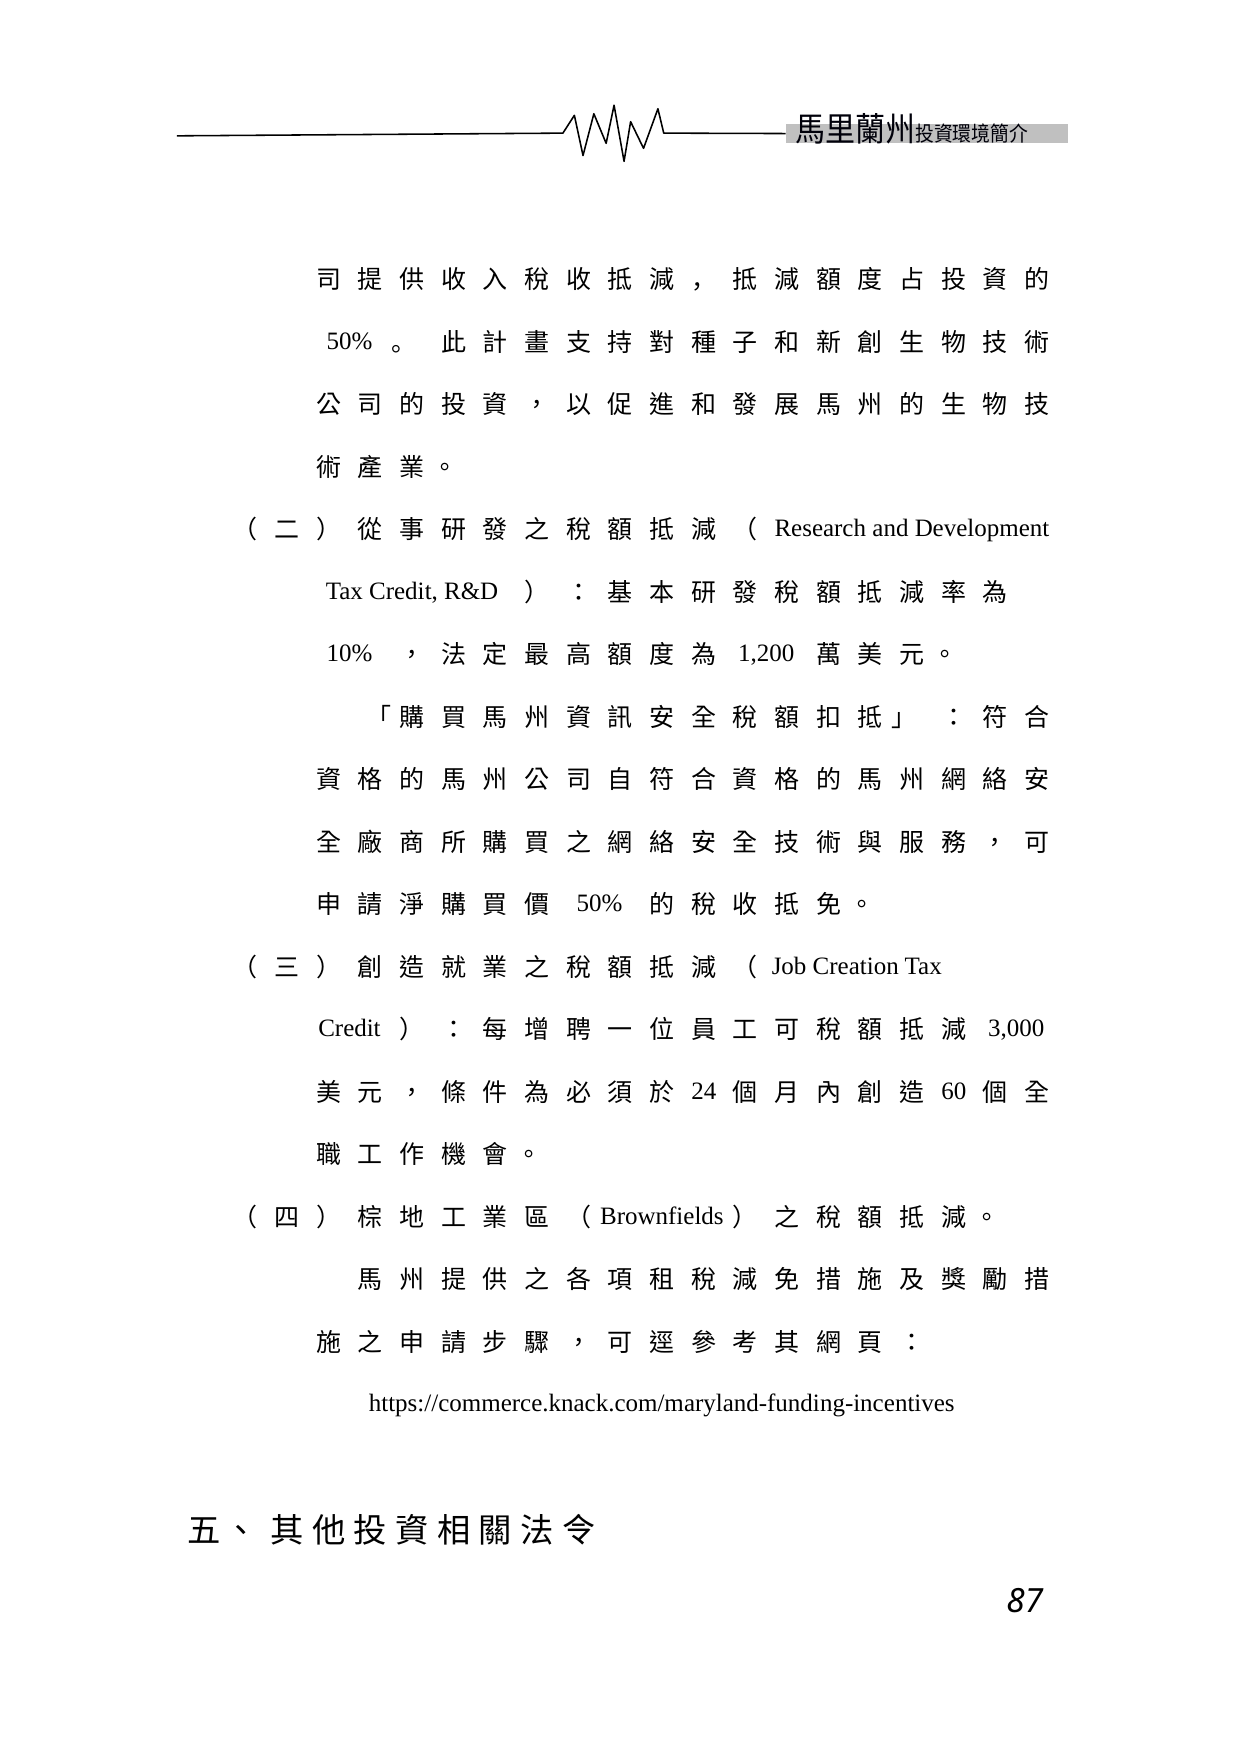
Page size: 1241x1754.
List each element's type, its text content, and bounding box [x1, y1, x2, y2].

text 司提供收入稅收抵減，抵減額度占投資的50%。此計畫支持對種子和新創生物技術公司的投資，以促進和發展馬州的生物技術產業。 [207, 236, 1058, 486]
text https://commerce.knack.com/maryland-funding-incentives [281, 1361, 1058, 1424]
text 馬州提供之各項租稅減免措施及獎勵措施之申請步驟，可逕參考其網頁： [281, 1236, 1058, 1361]
text 「購買馬州資訊安全稅額扣抵」：符合資格的馬州公司自符合資格的馬州網絡安全廠商所購買之網絡安全技術與服務，可申請淨購買價50%的稅收抵免。 [281, 674, 1058, 924]
text （四）棕地工業區（Brownfields）之稅額抵減。 [207, 1174, 1058, 1236]
text 五、其他投資相關法令 [183, 1486, 1058, 1549]
text （二）從事研發之稅額抵減（Research and Development Tax Credit, R&D）：基本研發稅額抵減率為10%，法定最高額度為1,200萬美元。 [207, 486, 1058, 674]
text （三）創造就業之稅額抵減（Job Creation Tax Credit）：每增聘一位員工可稅額抵減3,000美元，條件為必須於24個月內創造60個全職工作機會。 [207, 924, 1058, 1174]
